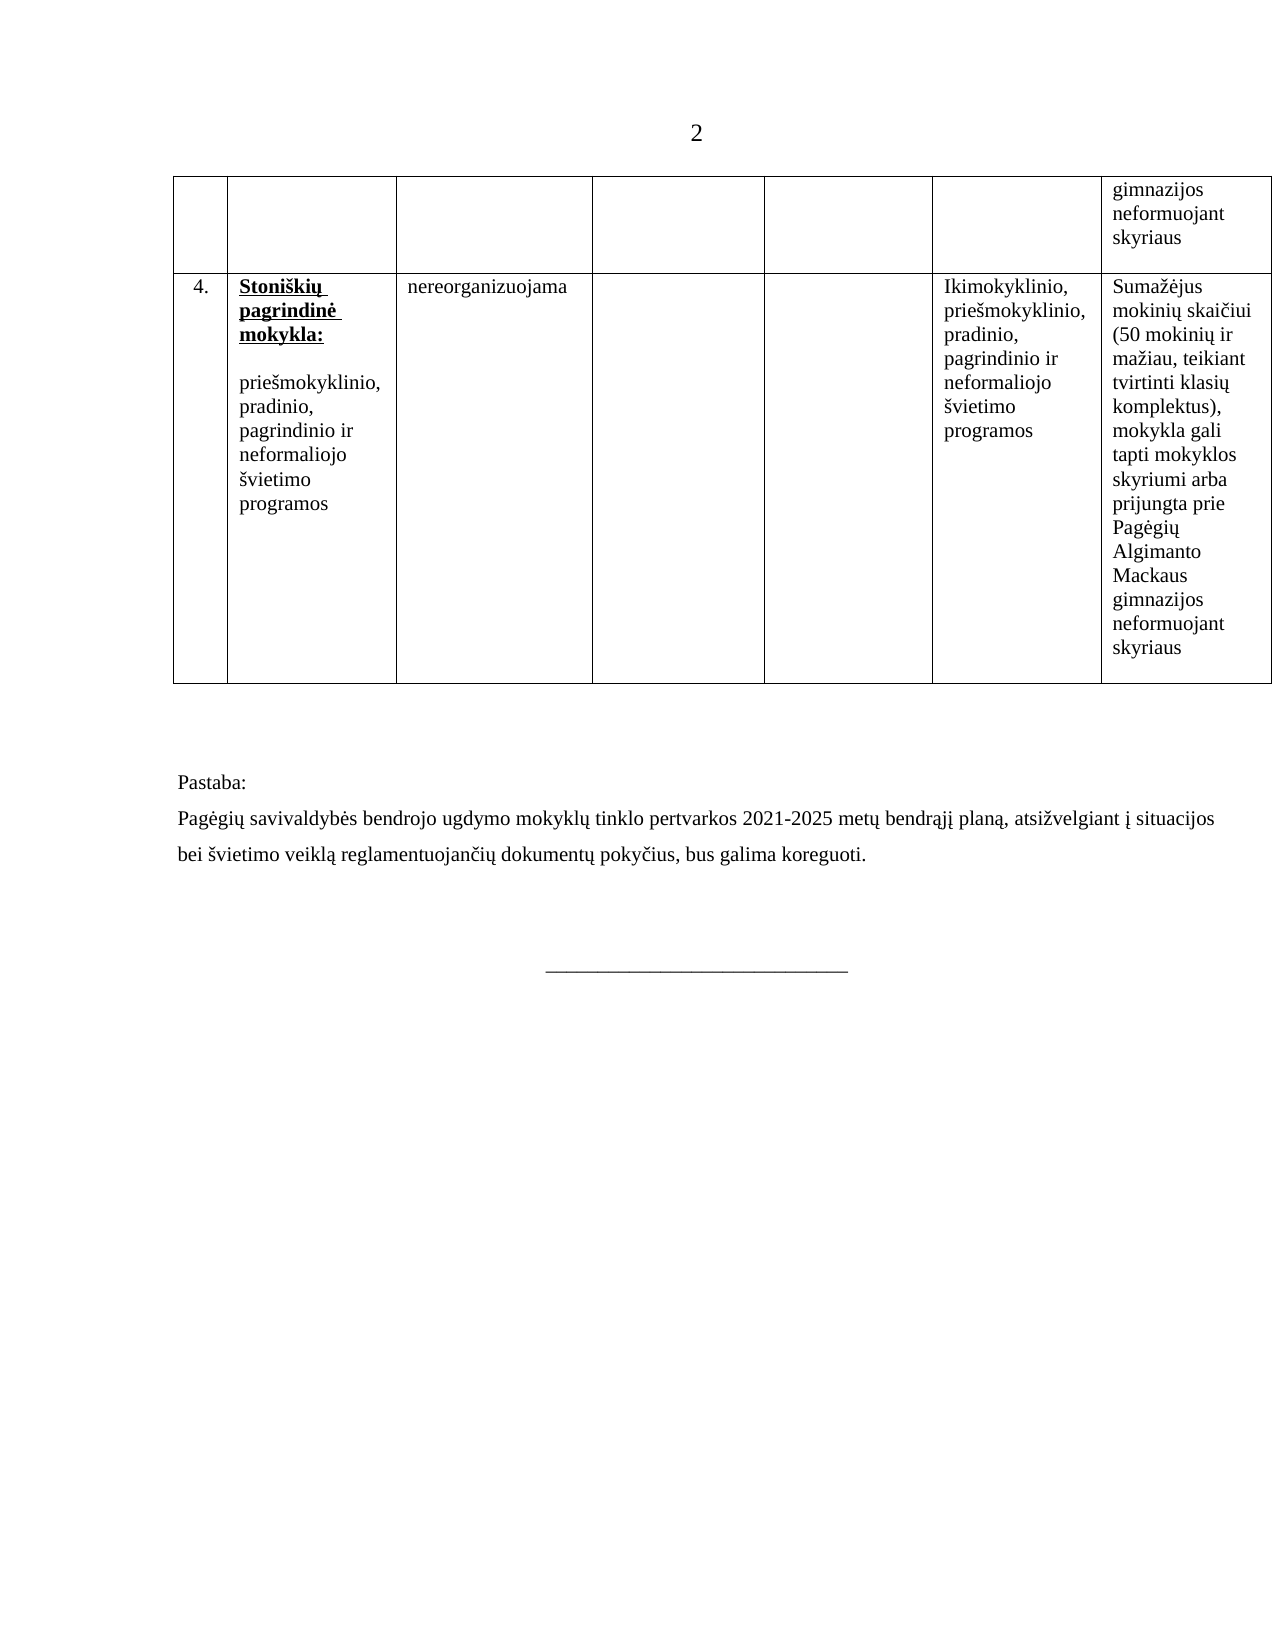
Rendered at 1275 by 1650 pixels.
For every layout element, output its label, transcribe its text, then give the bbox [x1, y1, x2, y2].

table_cell nereorganizuojama [397, 274, 592, 683]
table_cell [593, 177, 764, 273]
text Pastaba: [177, 770, 1216, 794]
table_cell [933, 177, 1101, 273]
table_cell [397, 177, 592, 273]
table_cell Ikimokyklinio, priešmokyklinio, pradinio, pagrindinio ir neformaliojo švietimo programos [933, 274, 1101, 683]
text _____________________________ [177, 951, 1216, 974]
table_cell [228, 177, 396, 273]
table_cell [593, 274, 764, 683]
table_cell [765, 177, 932, 273]
table_cell [174, 177, 227, 273]
text Pagėgių savivaldybės bendrojo ugdymo mokyklų tinklo pertvarkos 2021-2025 metų bendrąjį planą, atsižvelgiant į situacijos bei švietimo veiklą reglamentuojančių dokumentų pokyčius, bus galima koreguoti. [177, 806, 1216, 866]
table_cell gimnazijos neformuojant skyriaus [1102, 177, 1271, 273]
table_cell [765, 274, 932, 683]
table_cell Sumažėjus mokinių skaičiui (50 mokinių ir mažiau, teikiant tvirtinti klasių komplektus), mokykla gali tapti mokyklos skyriumi arba prijungta prie Pagėgių Algimanto Mackaus gimnazijos neformuojant skyriaus [1102, 274, 1271, 683]
table_cell 4. [174, 274, 227, 683]
table_cell Stoniškių pagrindinė mokykla: priešmokyklinio, pradinio, pagrindinio ir neformaliojo švietimo programos [228, 274, 396, 683]
